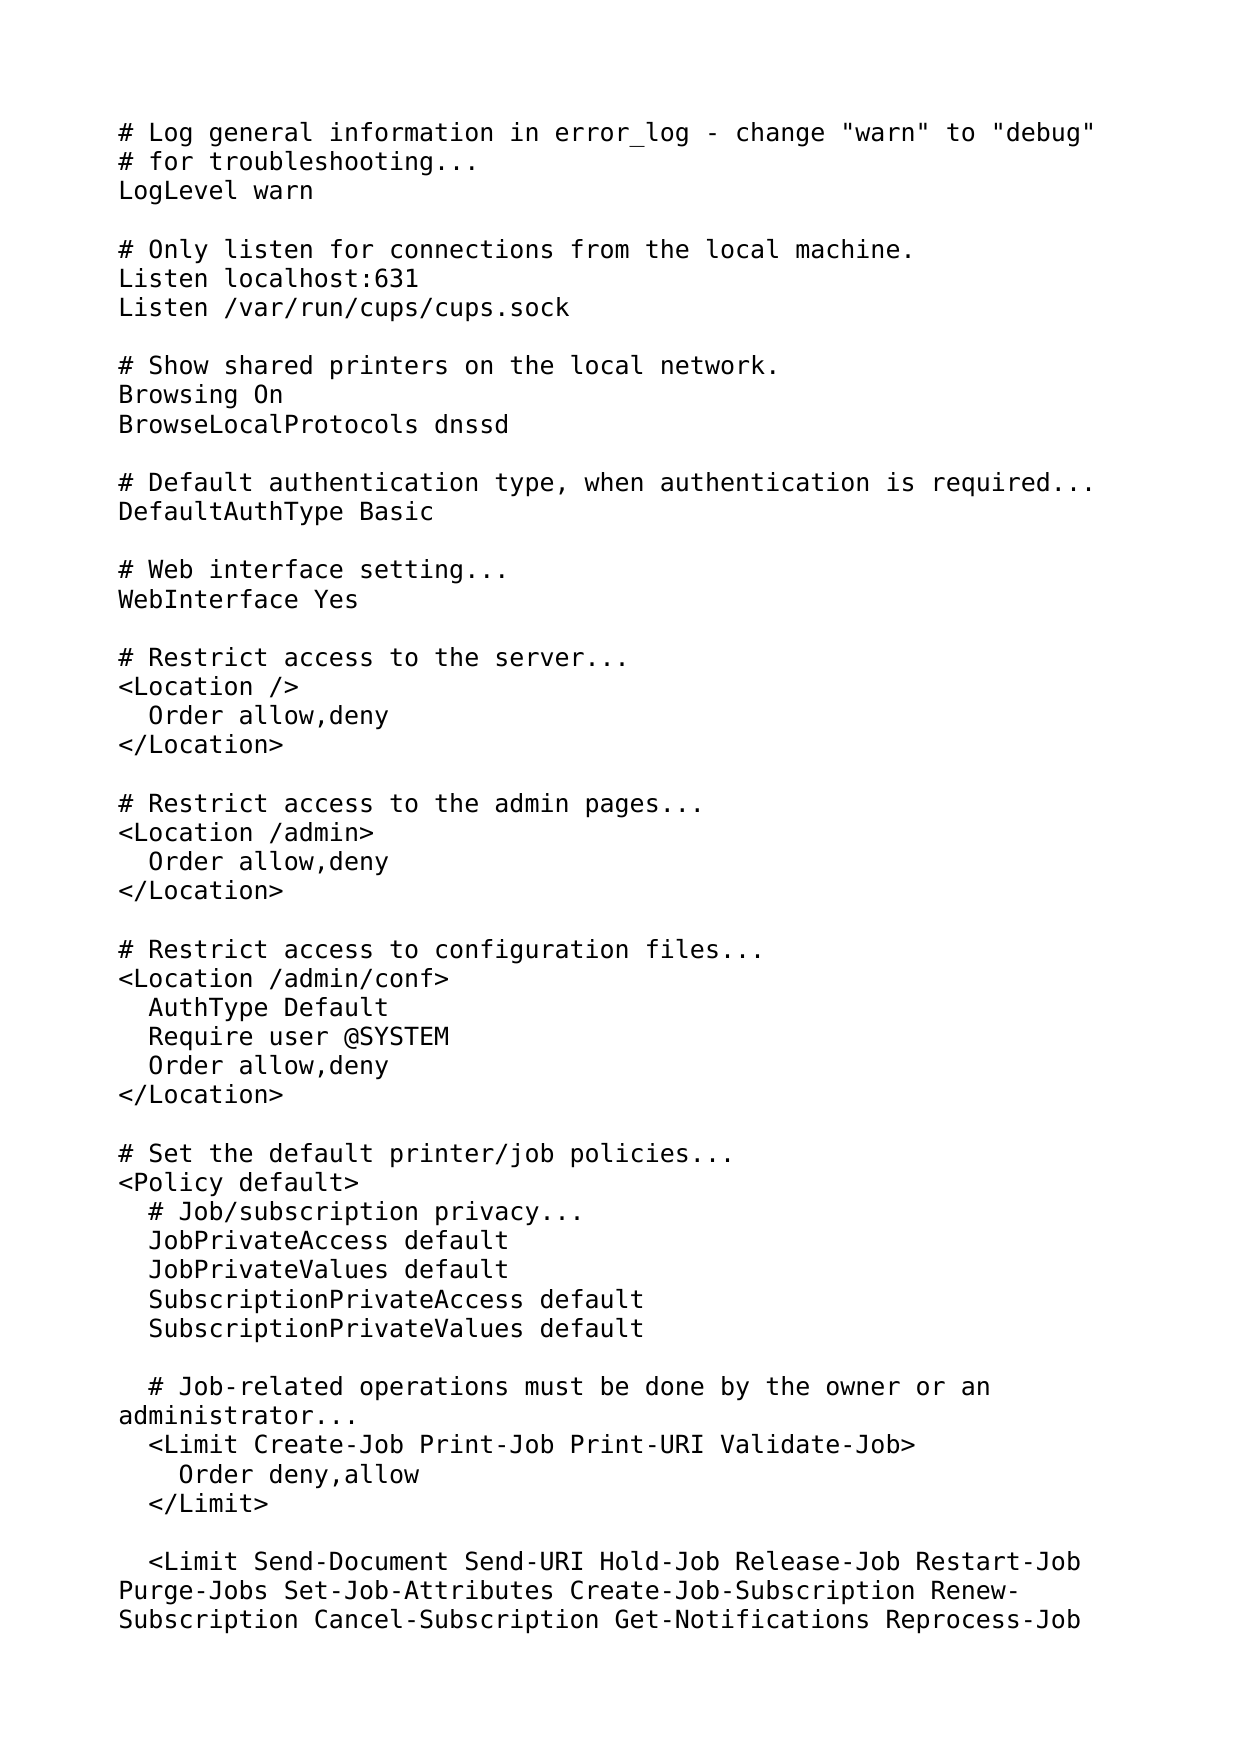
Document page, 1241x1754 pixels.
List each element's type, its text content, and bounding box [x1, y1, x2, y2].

text # Log general information in error_log - change "warn" to "debug" # for troubleshooting... LogLevel warn # Only listen for connections from the local machine. Listen localhost:631 Listen /var/run/cups/cups.sock # Show shared printers on the local network. Browsing On BrowseLocalProtocols dnssd # Default authentication type, when authentication is required... DefaultAuthType Basic # Web interface setting... WebInterface Yes # Restrict access to the server... <Location /> Order allow,deny </Location> # Restrict access to the admin pages... <Location /admin> Order allow,deny </Location> # Restrict access to configuration files... <Location /admin/conf> AuthType Default Require user @SYSTEM Order allow,deny </Location> # Set the default printer/job policies... <Policy default> # Job/subscription privacy... JobPrivateAccess default JobPrivateValues default SubscriptionPrivateAccess default SubscriptionPrivateValues default # Job-related operations must be done by the owner or an administrator... <Limit Create-Job Print-Job Print-URI Validate-Job> Order deny,allow </Limit> <Limit Send-Document Send-URI Hold-Job Release-Job Restart-Job Purge-Jobs Set-Job-Attributes Create-Job-Subscription Renew-Subscription Cancel-Subscription Get-Notifications Reprocess-Job [118, 118, 1122, 1635]
